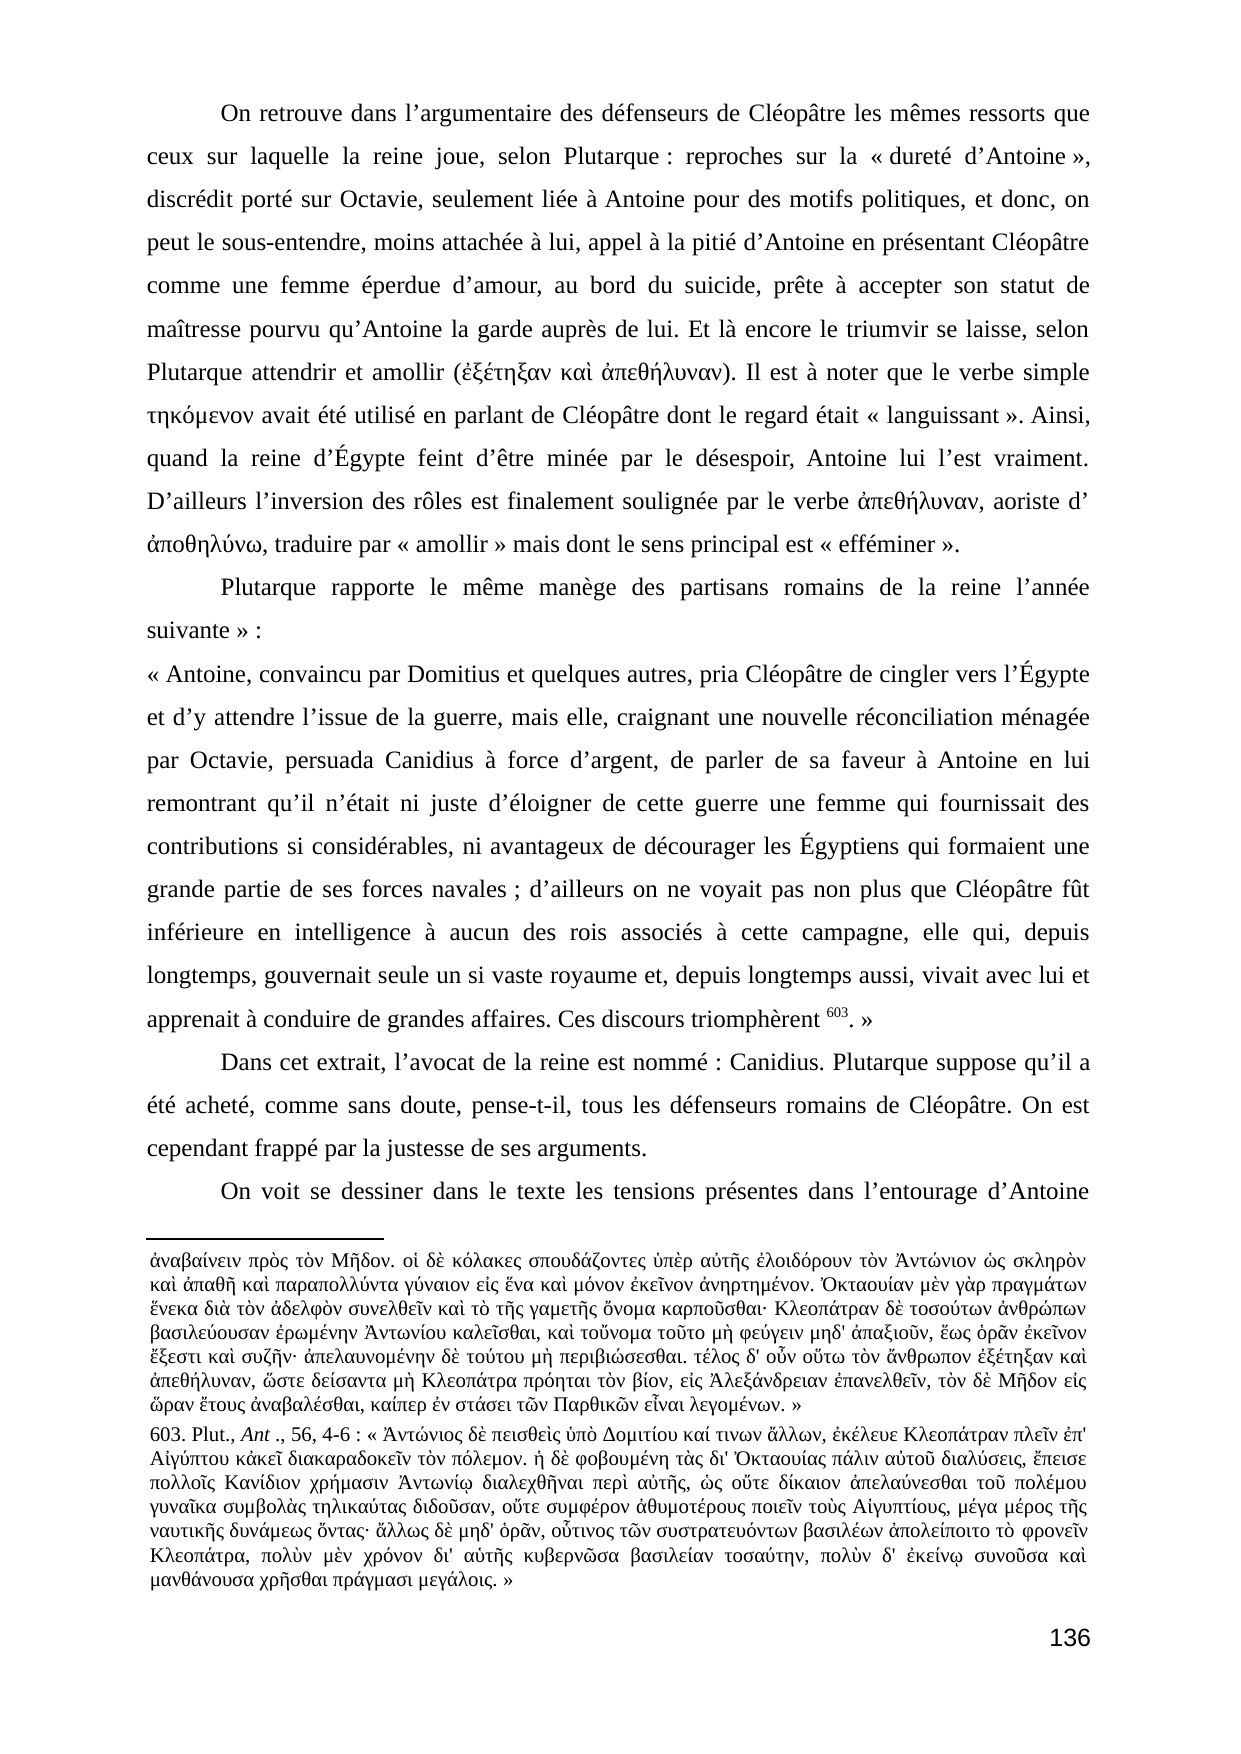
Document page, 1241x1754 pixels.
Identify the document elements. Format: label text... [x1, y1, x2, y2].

text « Antoine, convaincu par Domitius et quelques autres, pria Cléopâtre de cingler vers l’Égypte et d’y attendre l’issue de la guerre, mais elle, craignant une nouvelle réconciliation ménagée par Octavie, persuada Canidius à force d’argent, de parler de sa faveur à Antoine en lui remontrant qu’il n’était ni juste d’éloigner de cette guerre une femme qui fournissait des contributions si considérables, ni avantageux de décourager les Égyptiens qui formaient une grande partie de ses forces navales ; d’ailleurs on ne voyait pas non plus que Cléopâtre fût inférieure en intelligence à aucun des rois associés à cette campagne, elle qui, depuis longtemps, gouvernait seule un si vaste royaume et, depuis longtemps aussi, vivait avec lui et apprenait à conduire de grandes affaires. Ces discours triomphèrent . » [147, 659, 1091, 1032]
text . Plut., Ant ., 56, 4-6 : « Ἀντώνιος δὲ πεισθεὶς ὑπὸ Δομιτίου καί τινων ἄλλων, ἐκέλευε Κλεοπάτραν πλεῖν ἐπ' Αἰγύπτου κἀκεῖ διακαραδοκεῖν τὸν πόλεμον. ἡ δὲ φοβουμένη τὰς δι' Ὀκταουίας πάλιν αὐτοῦ διαλύσεις, ἔπεισε πολλοῖς Κανίδιον χρήμασιν Ἀντωνίῳ διαλεχθῆναι περὶ αὐτῆς, ὡς οὔτε δίκαιον ἀπελαύνεσθαι τοῦ πολέμου γυναῖκα συμβολὰς τηλικαύτας διδοῦσαν, οὔτε συμφέρον ἀθυμοτέρους ποιεῖν τοὺς Αἰγυπτίους, μέγα μέρος τῆς ναυτικῆς δυνάμεως ὄντας· ἄλλως δὲ μηδ' ὁρᾶν, οὗτινος τῶν συστρατευόντων βασιλέων ἀπολείποιτο τὸ φρονεῖν Κλεοπάτρα, πολὺν μὲν χρόνον δι' αὑτῆς κυβερνῶσα βασιλείαν τοσαύτην, πολὺν δ' ἐκείνῳ συνοῦσα καὶ μανθάνουσα χρῆσθαι πράγμασι μεγάλοις. » [147, 1419, 1091, 1593]
text ἀναβαίνειν πρὸς τὸν Μῆδον. οἱ δὲ κόλακες σπουδάζοντες ὑπὲρ αὐτῆς ἐλοιδόρουν τὸν Ἀντώνιον ὡς σκληρὸν καὶ ἀπαθῆ καὶ παραπολλύντα γύναιον εἰς ἕνα καὶ μόνον ἐκεῖνον ἀνηρτημένον. Ὀκταουίαν μὲν γὰρ πραγμάτων ἕνεκα διὰ τὸν ἀδελφὸν συνελθεῖν καὶ τὸ τῆς γαμετῆς ὄνομα καρποῦσθαι· Κλεοπάτραν δὲ τοσούτων ἀνθρώπων βασιλεύουσαν ἐρωμένην Ἀντωνίου καλεῖσθαι, καὶ τοὔνομα τοῦτο μὴ φεύγειν μηδ' ἀπαξιοῦν, ἕως ὁρᾶν ἐκεῖνον ἔξεστι καὶ συζῆν· ἀπελαυνομένην δὲ τούτου μὴ περιβιώσεσθαι. τέλος δ' οὖν οὕτω τὸν ἄνθρωπον ἐξέτηξαν καὶ ἀπεθήλυναν, ὥστε δείσαντα μὴ Κλεοπάτρα πρόηται τὸν βίον, εἰς Ἀλεξάνδρειαν ἐπανελθεῖν, τὸν δὲ Μῆδον εἰς ὥραν ἔτους ἀναβαλέσθαι, καίπερ ἐν στάσει τῶν Παρθικῶν εἶναι λεγομένων. » [147, 1245, 1091, 1419]
text On voit se dessiner dans le texte les tensions présentes dans l’entourage d’Antoine [147, 1176, 1091, 1205]
text Dans cet extrait, l’avocat de la reine est nommé : Canidius. Plutarque suppose qu’il a été acheté, comme sans doute, pense-t-il, tous les défenseurs romains de Cléopâtre. On est cependant frappé par la justesse de ses arguments. [147, 1047, 1091, 1162]
text On retrouve dans l’argumentaire des défenseurs de Cléopâtre les mêmes ressorts que ceux sur laquelle la reine joue, selon Plutarque : reproches sur la « dureté d’Antoine », discrédit porté sur Octavie, seulement liée à Antoine pour des motifs politiques, et donc, on peut le sous-entendre, moins attachée à lui, appel à la pitié d’Antoine en présentant Cléopâtre comme une femme éperdue d’amour, au bord du suicide, prête à accepter son statut de maîtresse pourvu qu’Antoine la garde auprès de lui. Et là encore le triumvir se laisse, selon Plutarque attendrir et amollir (ἐξέτηξαν καὶ ἀπεθήλυναν). Il est à noter que le verbe simple τηκόμενον avait été utilisé en parlant de Cléopâtre dont le regard était « languissant ». Ainsi, quand la reine d’Égypte feint d’être minée par le désespoir, Antoine lui l’est vraiment. D’ailleurs l’inversion des rôles est finalement soulignée par le verbe ἀπεθήλυναν, aoriste d’ ἀποθηλύνω, traduire par « amollir » mais dont le sens principal est « efféminer ». [147, 98, 1091, 558]
text Plutarque rapporte le même manège des partisans romains de la reine l’année suivante » : [147, 572, 1091, 644]
